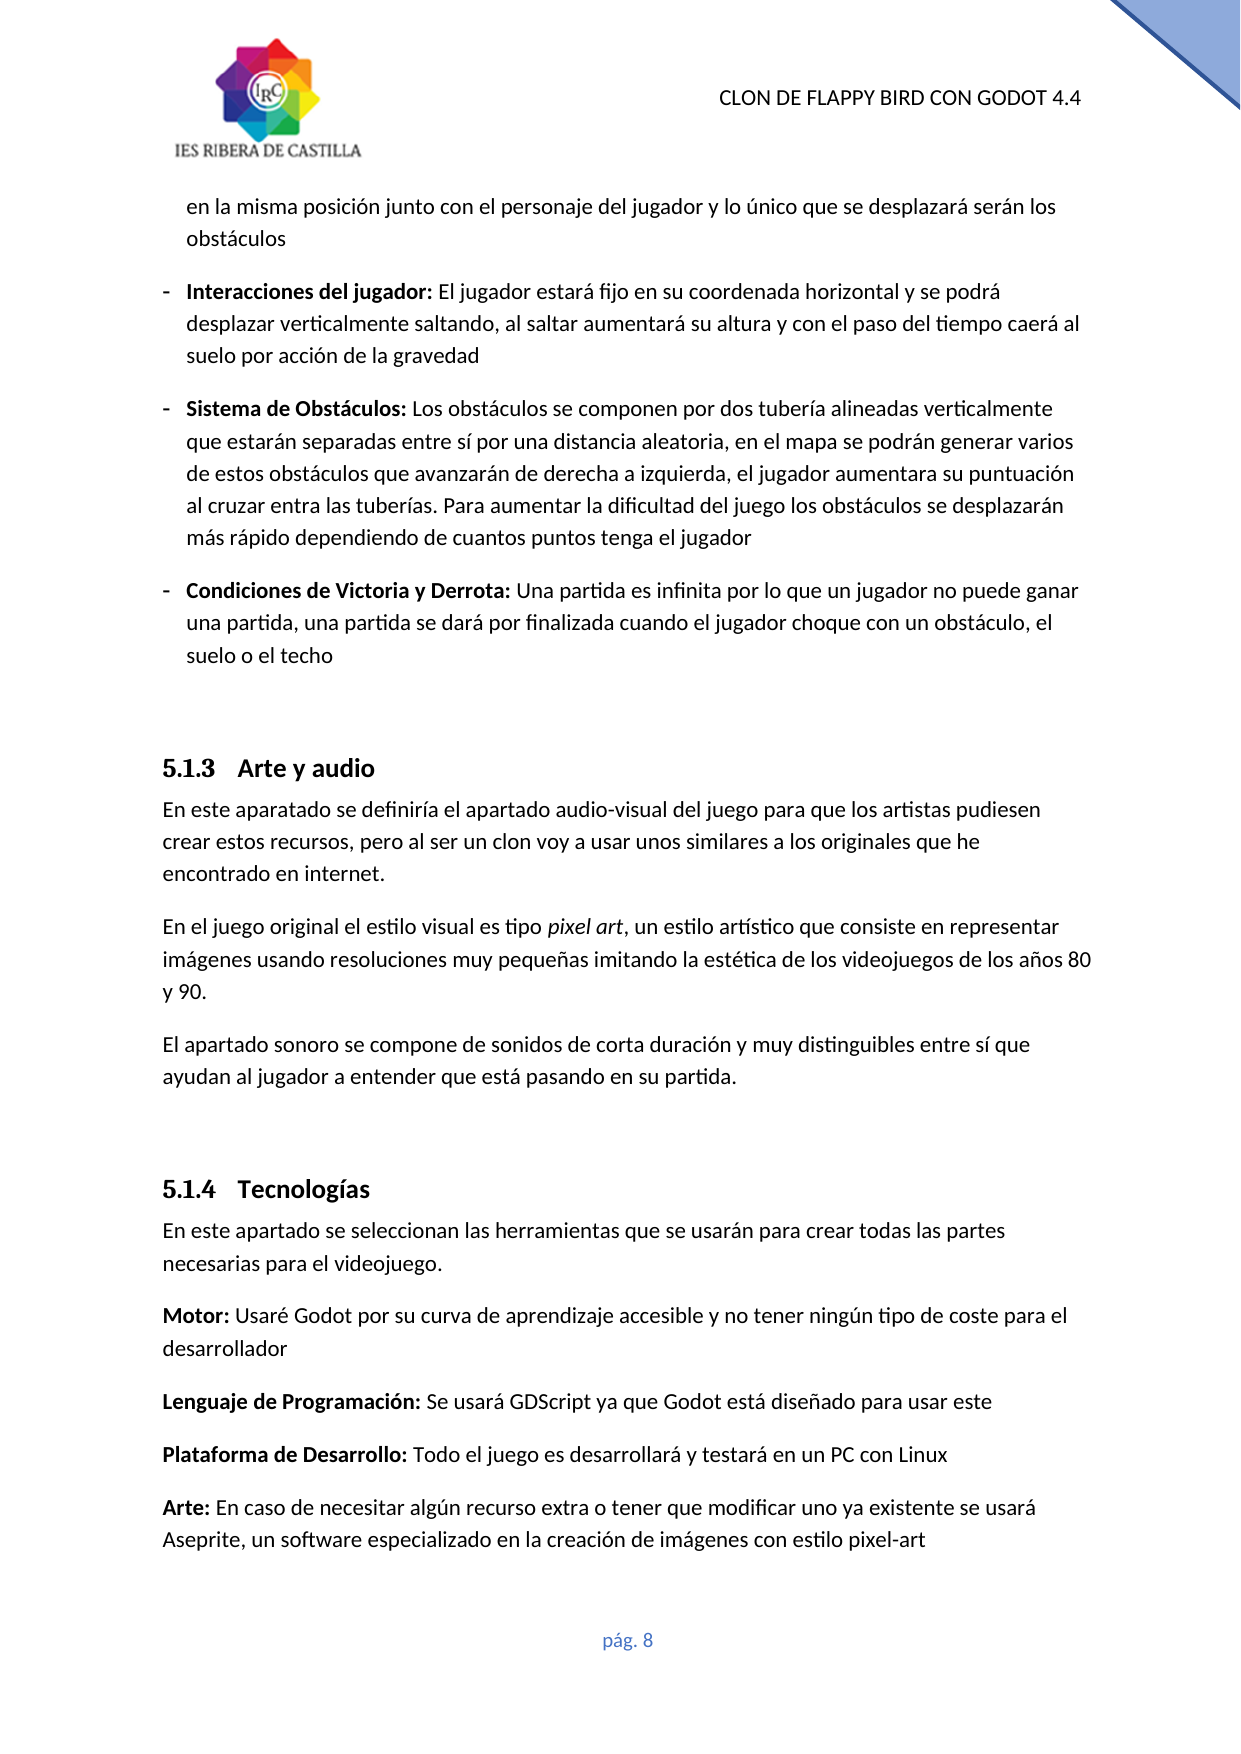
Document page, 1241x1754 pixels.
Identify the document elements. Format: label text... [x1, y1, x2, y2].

text Motor: Usaré Godot por su curva de aprendizaje accesible y no tener ningún tipo de coste para el desarrollador [162, 1302, 1093, 1362]
list Interacciones del jugador: El jugador estará fijo en su coordenada horizontal y se podrá desplazar verticalmente saltando, al saltar aumentará su altura y con el paso del tiempo caerá al suelo por acción de la gravedad [162, 277, 1093, 369]
list Sistema de Obstáculos: Los obstáculos se componen por dos tubería alineadas verticalmente que estarán separadas entre sí por una distancia aleatoria, en el mapa se podrán generar varios de estos obstáculos que avanzarán de derecha a izquierda, el jugador aumentara su puntuación al cruzar entra las tuberías. Para aumentar la dificultad del juego los obstáculos se desplazarán más rápido dependiendo de cuantos puntos tenga el jugador [162, 394, 1093, 551]
text En este aparatado se definiría el apartado audio-visual del juego para que los artistas pudiesen crear estos recursos, pero al ser un clon voy a usar unos similares a los originales que he encontrado en internet. [162, 795, 1093, 887]
text Arte: En caso de necesitar algún recurso extra o tener que modificar uno ya existente se usará Aseprite, un software especializado en la creación de imágenes con estilo pixel-art [162, 1493, 1093, 1553]
text Lenguaje de Programación: Se usará GDScript ya que Godot está diseñado para usar este [162, 1387, 1093, 1415]
text En este apartado se seleccionan las herramientas que se usarán para crear todas las partes necesarias para el videojuego. [162, 1216, 1093, 1277]
text En el juego original el estilo visual es tipo pixel art, un estilo artístico que consiste en representar imágenes usando resoluciones muy pequeñas imitando la estética de los videojuegos de los años 80 y 90. [162, 912, 1093, 1005]
list Condiciones de Victoria y Derrota: Una partida es infinita por lo que un jugador no puede ganar una partida, una partida se dará por finalizada cuando el jugador choque con un obstáculo, el suelo o el techo [162, 576, 1093, 669]
subtitle Arte y audio [162, 751, 1093, 784]
picture [173, 29, 366, 164]
text El apartado sonoro se compone de sonidos de corta duración y muy distinguibles entre sí que ayudan al jugador a entender que está pasando en su partida. [162, 1030, 1093, 1090]
subtitle Tecnologías [162, 1172, 1093, 1205]
list en la misma posición junto con el personaje del jugador y lo único que se desplazará serán los obstáculos [162, 192, 1093, 252]
text Plataforma de Desarrollo: Todo el juego es desarrollará y testará en un PC con Linux [162, 1440, 1093, 1468]
